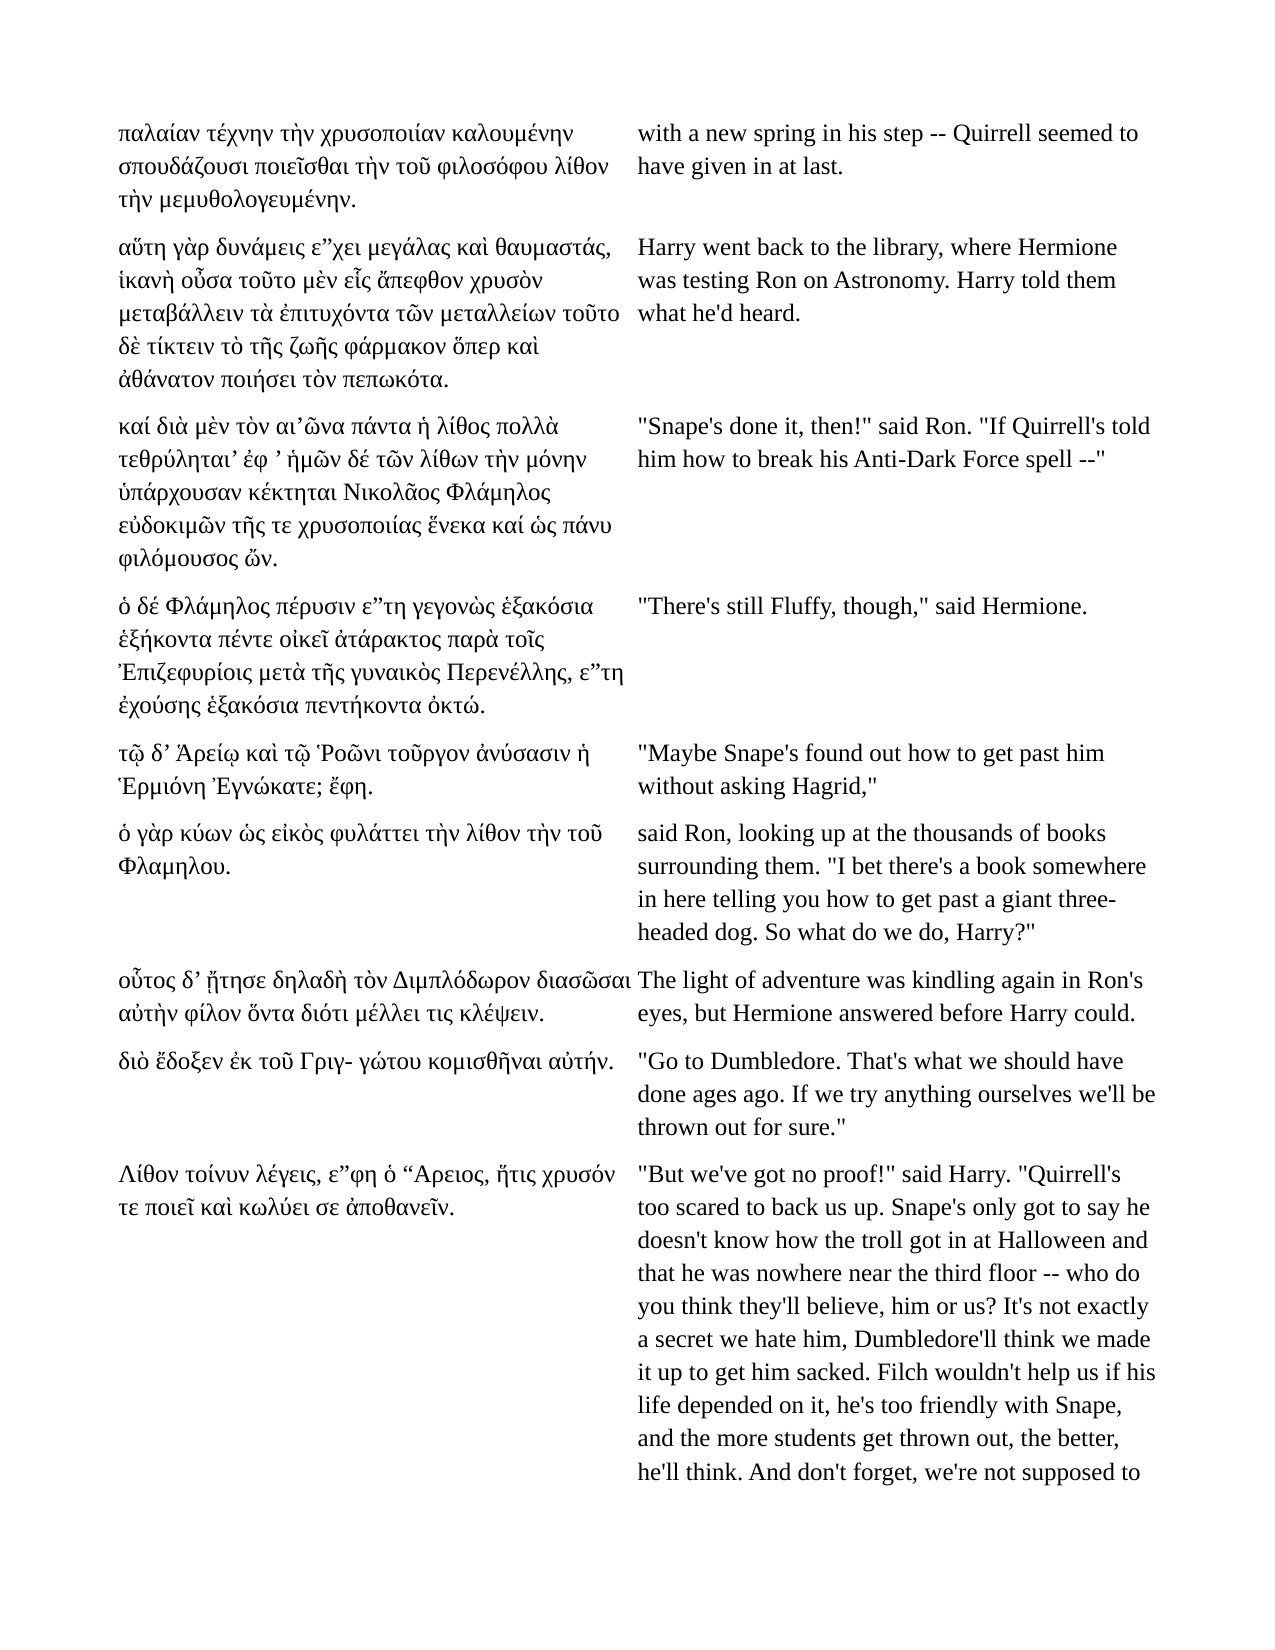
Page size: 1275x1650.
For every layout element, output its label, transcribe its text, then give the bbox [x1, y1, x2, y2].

table_cell "Go to Dumbledore. That's what we should have done ages ago. If we try anything ourselves we'll be thrown out for sure." [638, 1046, 1157, 1159]
table_cell with a new spring in his step -- Quirrell seemed to have given in at last. [638, 118, 1157, 232]
table_cell αὕτη γὰρ δυνάμεις ε”χει μεγάλας καὶ θαυμαστάς, ἱκανὴ οὖσα τοῦτο μὲν εἷς ἄπεφθον χρυσὸν μεταβάλλειν τὰ ἐπιτυχόντα τῶν μεταλλείων τοῦτο δὲ τίκτειν τὸ τῆς ζωῆς φάρμακον ὅπερ καὶ ἀθάνατον ποιήσει τὸν πεπωκότα. [118, 232, 637, 411]
table_cell "Snape's done it, then!" said Ron. "If Quirrell's told him how to break his Anti-Dark Force spell --" [638, 411, 1157, 591]
table_cell διὸ ἔδοξεν ἐκ τοῦ Γριγ- γώτου κομισθῆναι αὐτήν. [118, 1046, 637, 1159]
table_cell οὗτος δ’ ᾔτησε δηλαδὴ τὸν Διμπλόδωρον διασῶσαι αὐτὴν φίλον ὅντα διότι μέλλει τις κλέψειν. [118, 965, 637, 1046]
table_cell said Ron, looking up at the thousands of books surrounding them. "I bet there's a book somewhere in here telling you how to get past a giant three-headed dog. So what do we do, Harry?" [638, 819, 1157, 965]
table_cell The light of adventure was kindling again in Ron's eyes, but Hermione answered before Harry could. [638, 965, 1157, 1046]
table_cell καί διὰ μὲν τὸν αι’ῶνα πάντα ἡ λίθος πολλὰ τεθρύληται’ ἐφ ’ ἡμῶν δέ τῶν λίθων τὴν μόνην ὑπάρχουσαν κέκτηται Νικολᾶος Φλάμηλος εὐδοκιμῶν τῆς τε χρυσοποιίας ἕνεκα καί ὡς πάνυ φιλόμουσος ὤν. [118, 411, 637, 591]
table_cell παλαίαν τέχνην τὴν χρυσοποιίαν καλουμένην σπουδάζουσι ποιεῖσθαι τὴν τοῦ φιλοσόφου λίθον τὴν μεμυθολογευμένην. [118, 118, 637, 232]
table_cell τῷ δ’ Ἁρείῳ καὶ τῷ Ῥοῶνι τοῦργον ἀνύσασιν ἡ Ἑρμιόνη Ἐγνώκατε; ἔφη. [118, 738, 637, 818]
table_cell ὁ γὰρ κύων ὡς εἰκὸς φυλάττει τὴν λίθον τὴν τοῦ Φλαμηλου. [118, 819, 637, 965]
table_cell Harry went back to the library, where Hermione was testing Ron on Astronomy. Harry told them what he'd heard. [638, 232, 1157, 411]
table_cell "There's still Fluffy, though," said Hermione. [638, 591, 1157, 738]
table_cell "Maybe Snape's found out how to get past him without asking Hagrid," [638, 738, 1157, 818]
table_cell Λίθον τοίνυν λέγεις, ε”φη ὁ “Αρειος, ἥτις χρυσόν τε ποιεῖ καὶ κωλύει σε ἀποθανεῖν. [118, 1159, 637, 1485]
table_cell ὁ δέ Φλάμηλος πέρυσιν ε”τη γεγονὼς ἑξακόσια ἑξήκοντα πέντε οἰκεῖ ἀτάρακτος παρὰ τοῖς Ἐπιζεφυρίοις μετὰ τῆς γυναικὸς Περενέλλης, ε”τη ἐχούσης ἑξακόσια πεντήκοντα ὀκτώ. [118, 591, 637, 738]
table_cell "But we've got no proof!" said Harry. "Quirrell's too scared to back us up. Snape's only got to say he doesn't know how the troll got in at Halloween and that he was nowhere near the third floor -- who do you think they'll believe, him or us? It's not exactly a secret we hate him, Dumbledore'll think we made it up to get him sacked. Filch wouldn't help us if his life depended on it, he's too friendly with Snape, and the more students get thrown out, the better, he'll think. And don't forget, we're not supposed to [638, 1159, 1157, 1485]
